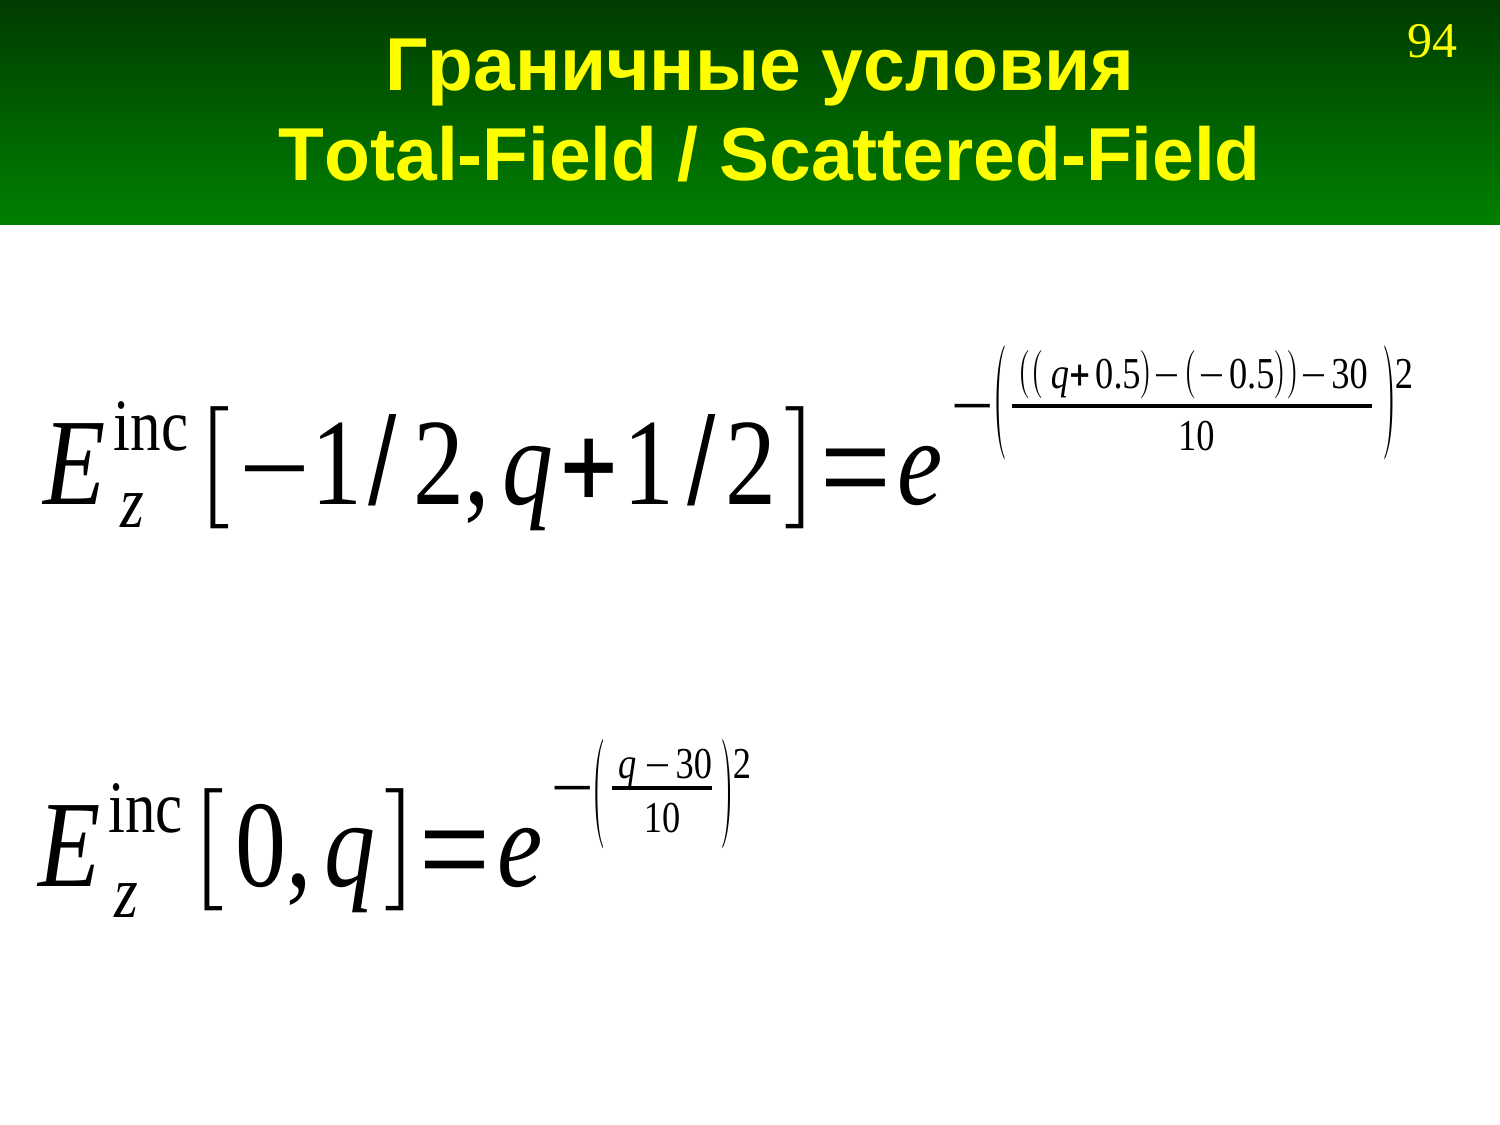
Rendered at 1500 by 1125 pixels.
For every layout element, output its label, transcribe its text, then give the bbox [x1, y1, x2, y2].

chart [6, 732, 779, 932]
chart [11, 342, 1439, 548]
title Граничные условия Total-Field / Scattered-Field [100, 7, 1441, 204]
